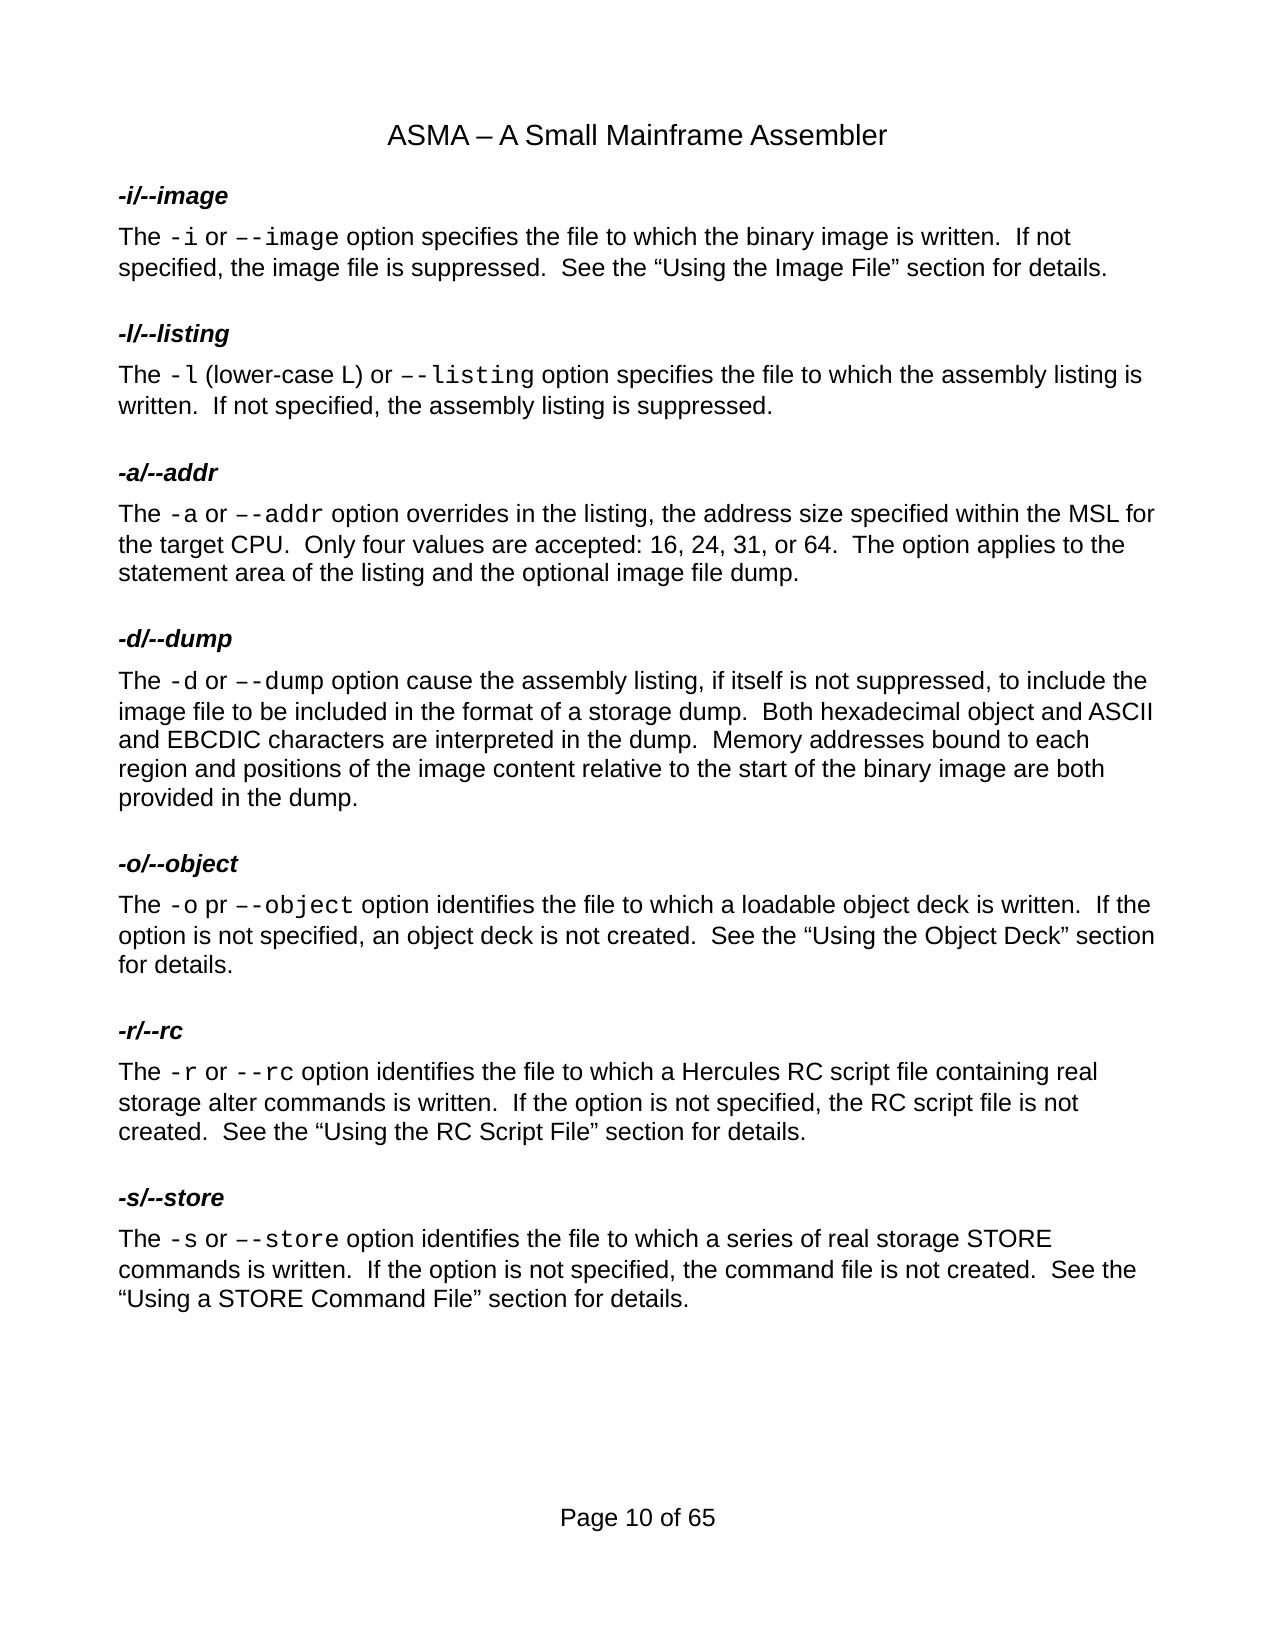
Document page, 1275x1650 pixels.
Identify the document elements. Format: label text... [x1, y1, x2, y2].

text The -r or --rc option identifies the file to which a Hercules RC script file containing real storage alter commands is written. If the option is not specified, the RC script file is not created. See the “Using the RC Script File” section for details. [118, 1057, 1157, 1146]
subtitle -a/--addr [118, 458, 1157, 486]
text The -a or –-addr option overrides in the listing, the address size specified within the MSL for the target CPU. Only four values are accepted: 16, 24, 31, or 64. The option applies to the statement area of the listing and the optional image file dump. [118, 499, 1157, 587]
text The -o pr –-object option identifies the file to which a loadable object deck is written. If the option is not specified, an object deck is not created. See the “Using the Object Deck” section for details. [118, 890, 1157, 978]
subtitle -o/--object [118, 849, 1157, 878]
text The -s or –-store option identifies the file to which a series of real storage STORE commands is written. If the option is not specified, the command file is not created. See the “Using a STORE Command File” section for details. [118, 1224, 1157, 1312]
subtitle -d/--dump [118, 624, 1157, 653]
subtitle -s/--store [118, 1183, 1157, 1212]
text The -d or –-dump option cause the assembly listing, if itself is not suppressed, to include the image file to be included in the format of a storage dump. Both hexadecimal object and ASCII and EBCDIC characters are interpreted in the dump. Memory addresses bound to each region and positions of the image content relative to the start of the binary image are both provided in the dump. [118, 666, 1157, 812]
subtitle -l/--listing [118, 319, 1157, 348]
subtitle -r/--rc [118, 1016, 1157, 1044]
subtitle -i/--image [118, 181, 1157, 210]
text The -l (lower-case L) or –-listing option specifies the file to which the assembly listing is written. If not specified, the assembly listing is suppressed. [118, 360, 1157, 420]
text The -i or –-image option specifies the file to which the binary image is written. If not specified, the image file is suppressed. See the “Using the Image File” section for details. [118, 222, 1157, 282]
